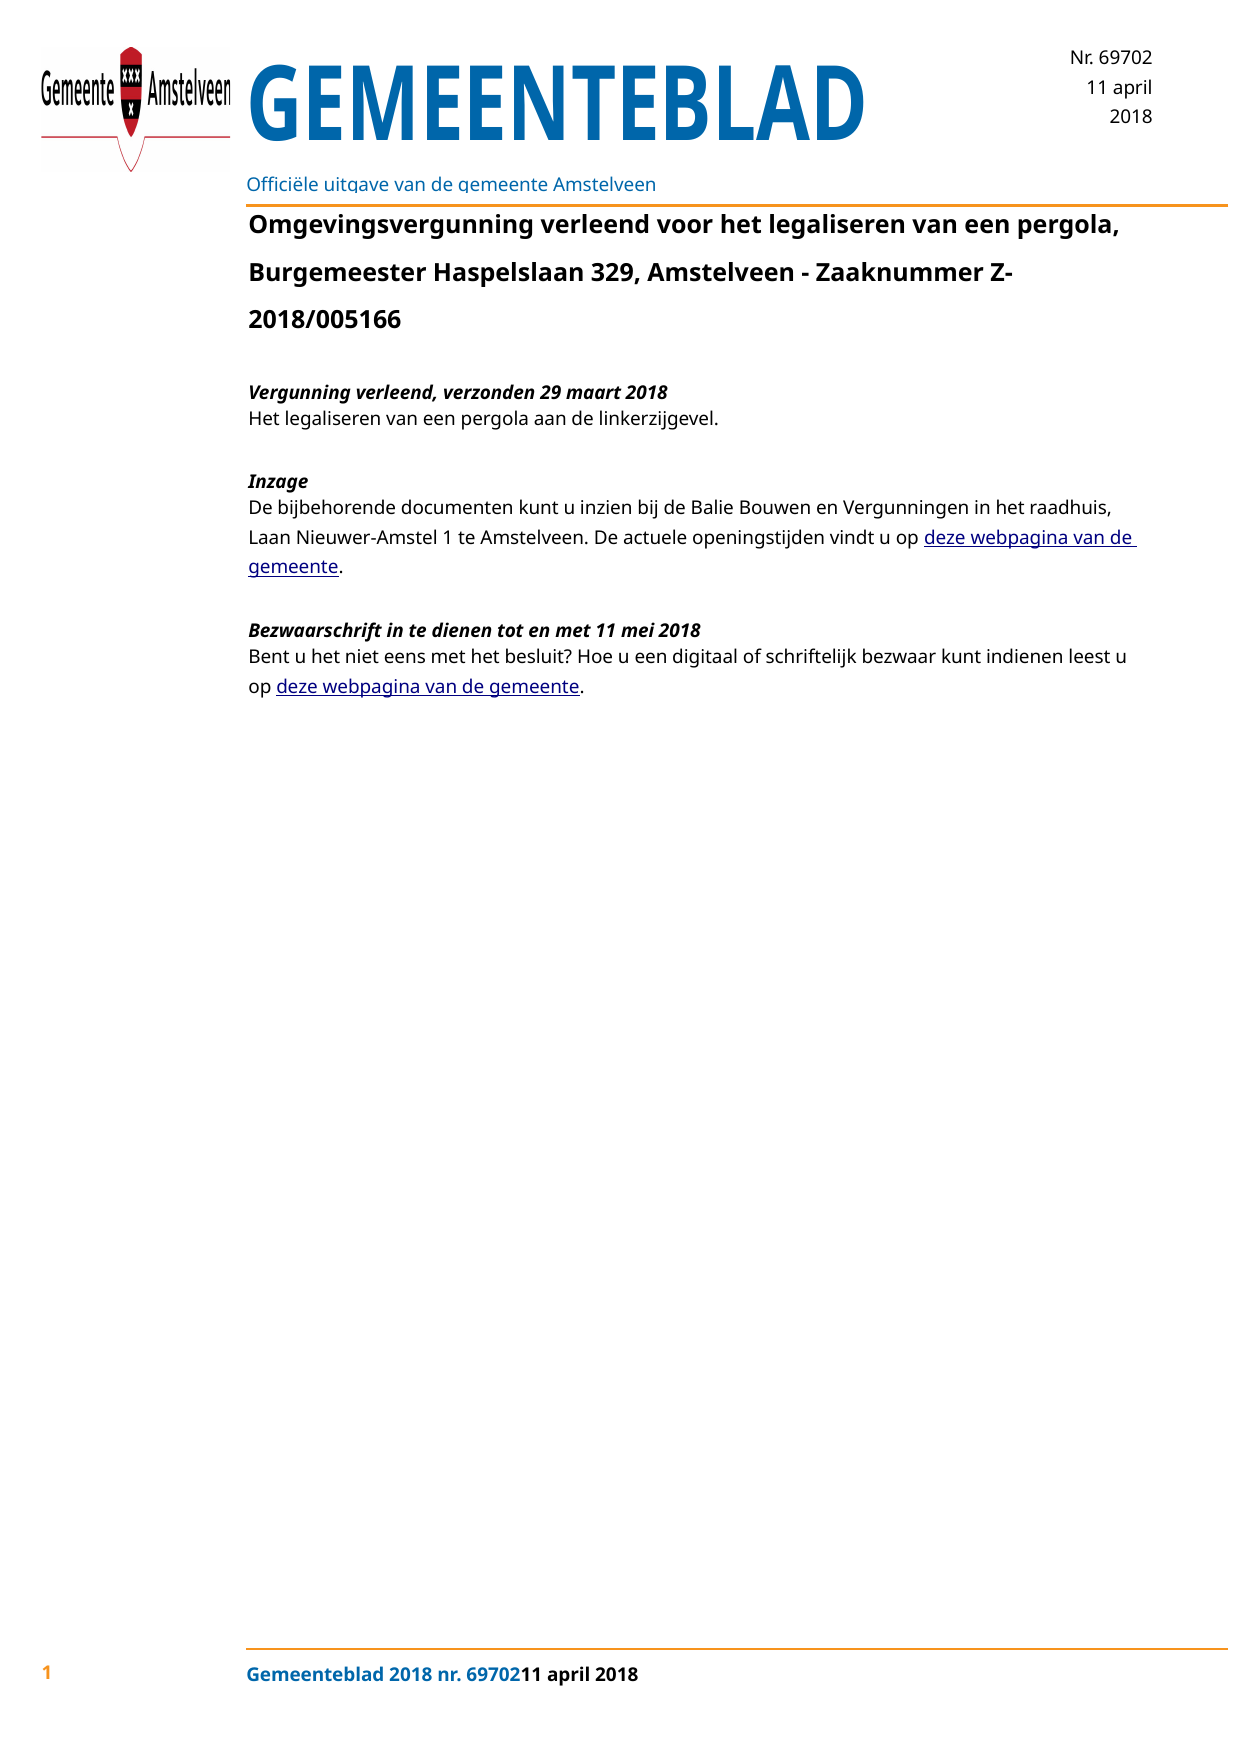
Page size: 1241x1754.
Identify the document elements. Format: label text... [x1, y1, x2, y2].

text Bent u het niet eens met het besluit? Hoe u een digitaal of schriftelijk bezwaar kunt indienen leest u op deze webpagina van de gemeente. [248, 643, 1152, 699]
text Het legaliseren van een pergola aan de linkerzijgevel. [248, 405, 1152, 431]
picture [41, 47, 231, 172]
text Inzage [248, 469, 1152, 494]
text Bezwaarschrift in te dienen tot en met 11 mei 2018 [248, 618, 1152, 643]
text Omgevingsvergunning verleend voor het legaliseren van een pergola, Burgemeester Haspelslaan 329, Amstelveen - Zaaknummer Z-2018/005166 [248, 207, 1152, 336]
text De bijbehorende documenten kunt u inzien bij de Balie Bouwen en Vergunningen in het raadhuis, Laan Nieuwer-Amstel 1 te Amstelveen. De actuele openingstijden vindt u op deze webpagina van de gemeente. [248, 494, 1152, 579]
text Vergunning verleend, verzonden 29 maart 2018 [248, 379, 1152, 405]
